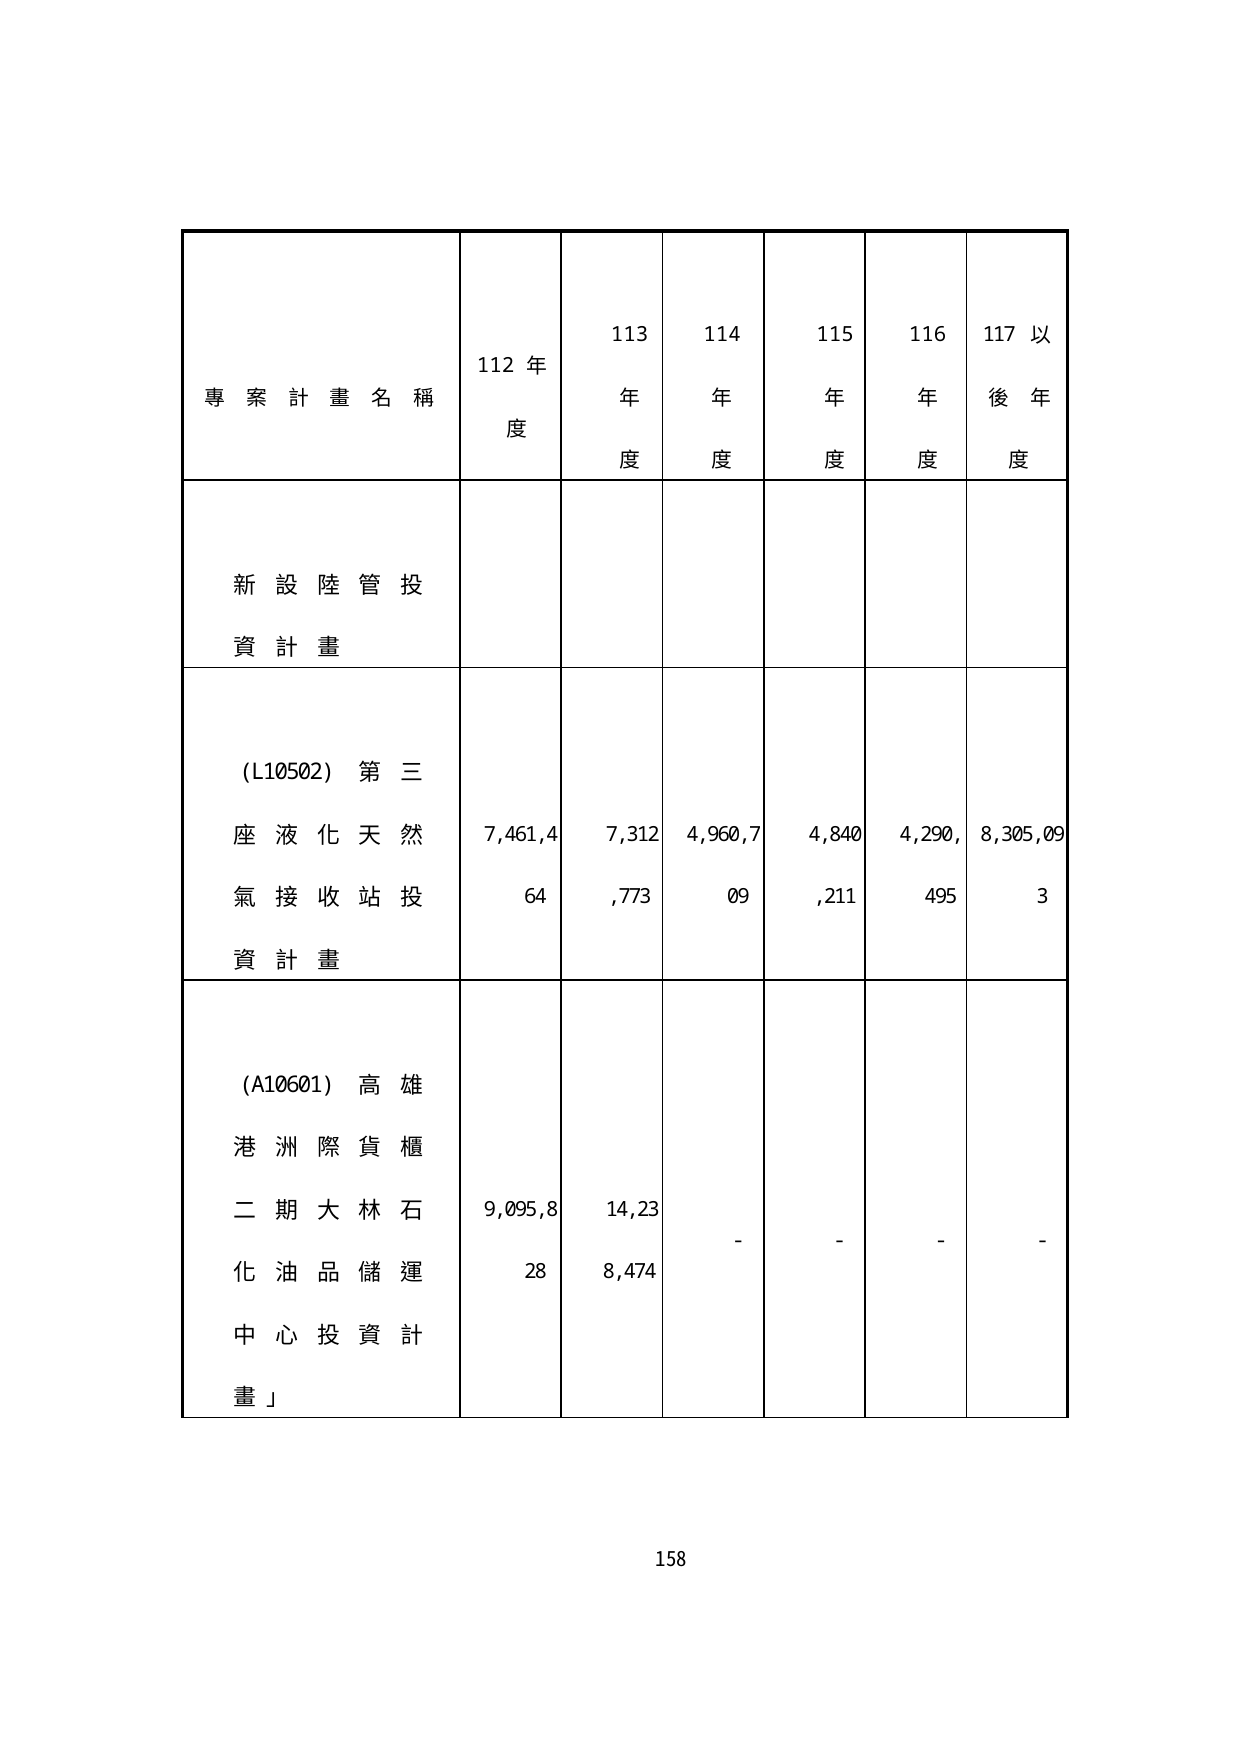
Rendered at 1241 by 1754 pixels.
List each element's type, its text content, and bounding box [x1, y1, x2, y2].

table_cell - [866, 481, 966, 667]
table_cell (L10502)第三座液化天然氣接收站投資計畫 [184, 668, 459, 979]
table_header 112年度 [461, 233, 560, 479]
table_cell - [967, 481, 1066, 667]
table_cell - [967, 981, 1066, 1417]
table_cell 4,960,709 [663, 668, 763, 979]
table_cell - [663, 481, 763, 667]
table_cell - [866, 981, 966, 1417]
table_cell 9,095,828 [461, 981, 560, 1417]
table_cell 14,238,474 [562, 981, 662, 1417]
table_header 115年度 [765, 233, 864, 479]
table_cell 7,461,464 [461, 668, 560, 979]
table_cell - [765, 981, 864, 1417]
table_cell 7,312,773 [562, 668, 662, 979]
table_cell - [663, 981, 763, 1417]
table_header 113年度 [562, 233, 662, 479]
table_cell 新設陸管投資計畫 [184, 481, 459, 667]
table_cell - [765, 481, 864, 667]
table_header 117以後年度 [967, 233, 1066, 479]
table_cell - [562, 481, 662, 667]
table_cell (A10601)高雄港洲際貨櫃二期大林石化油品儲運中心投資計畫」 [184, 981, 459, 1417]
table_header 專案計畫名稱 [184, 233, 459, 479]
table_header 116年度 [866, 233, 966, 479]
table_cell [461, 481, 560, 667]
table_cell 4,840,211 [765, 668, 864, 979]
table_header 114年度 [663, 233, 763, 479]
table_cell 4,290,495 [866, 668, 966, 979]
table_cell 8,305,093 [967, 668, 1066, 979]
